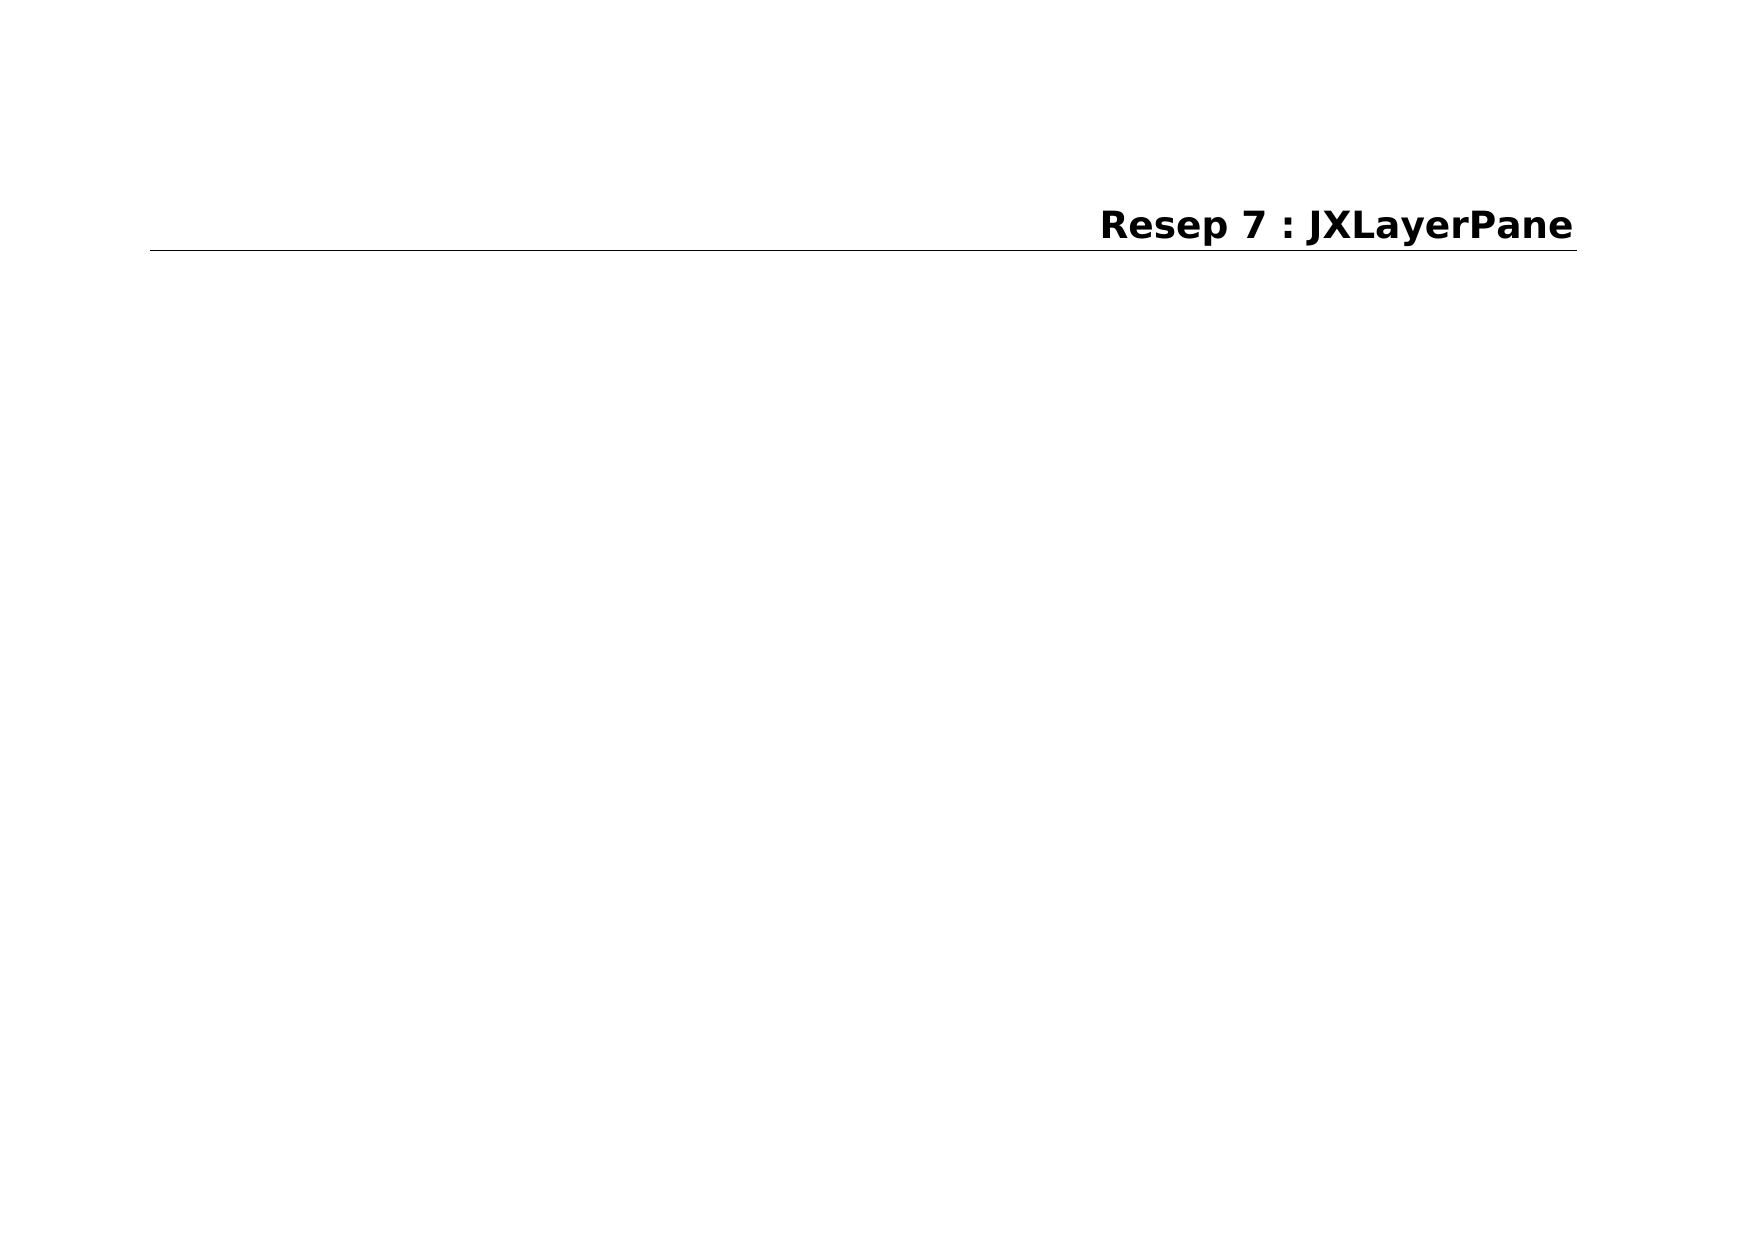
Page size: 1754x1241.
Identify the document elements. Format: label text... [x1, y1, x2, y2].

subtitle Resep 7 : JXLayerPane [150, 201, 1577, 250]
